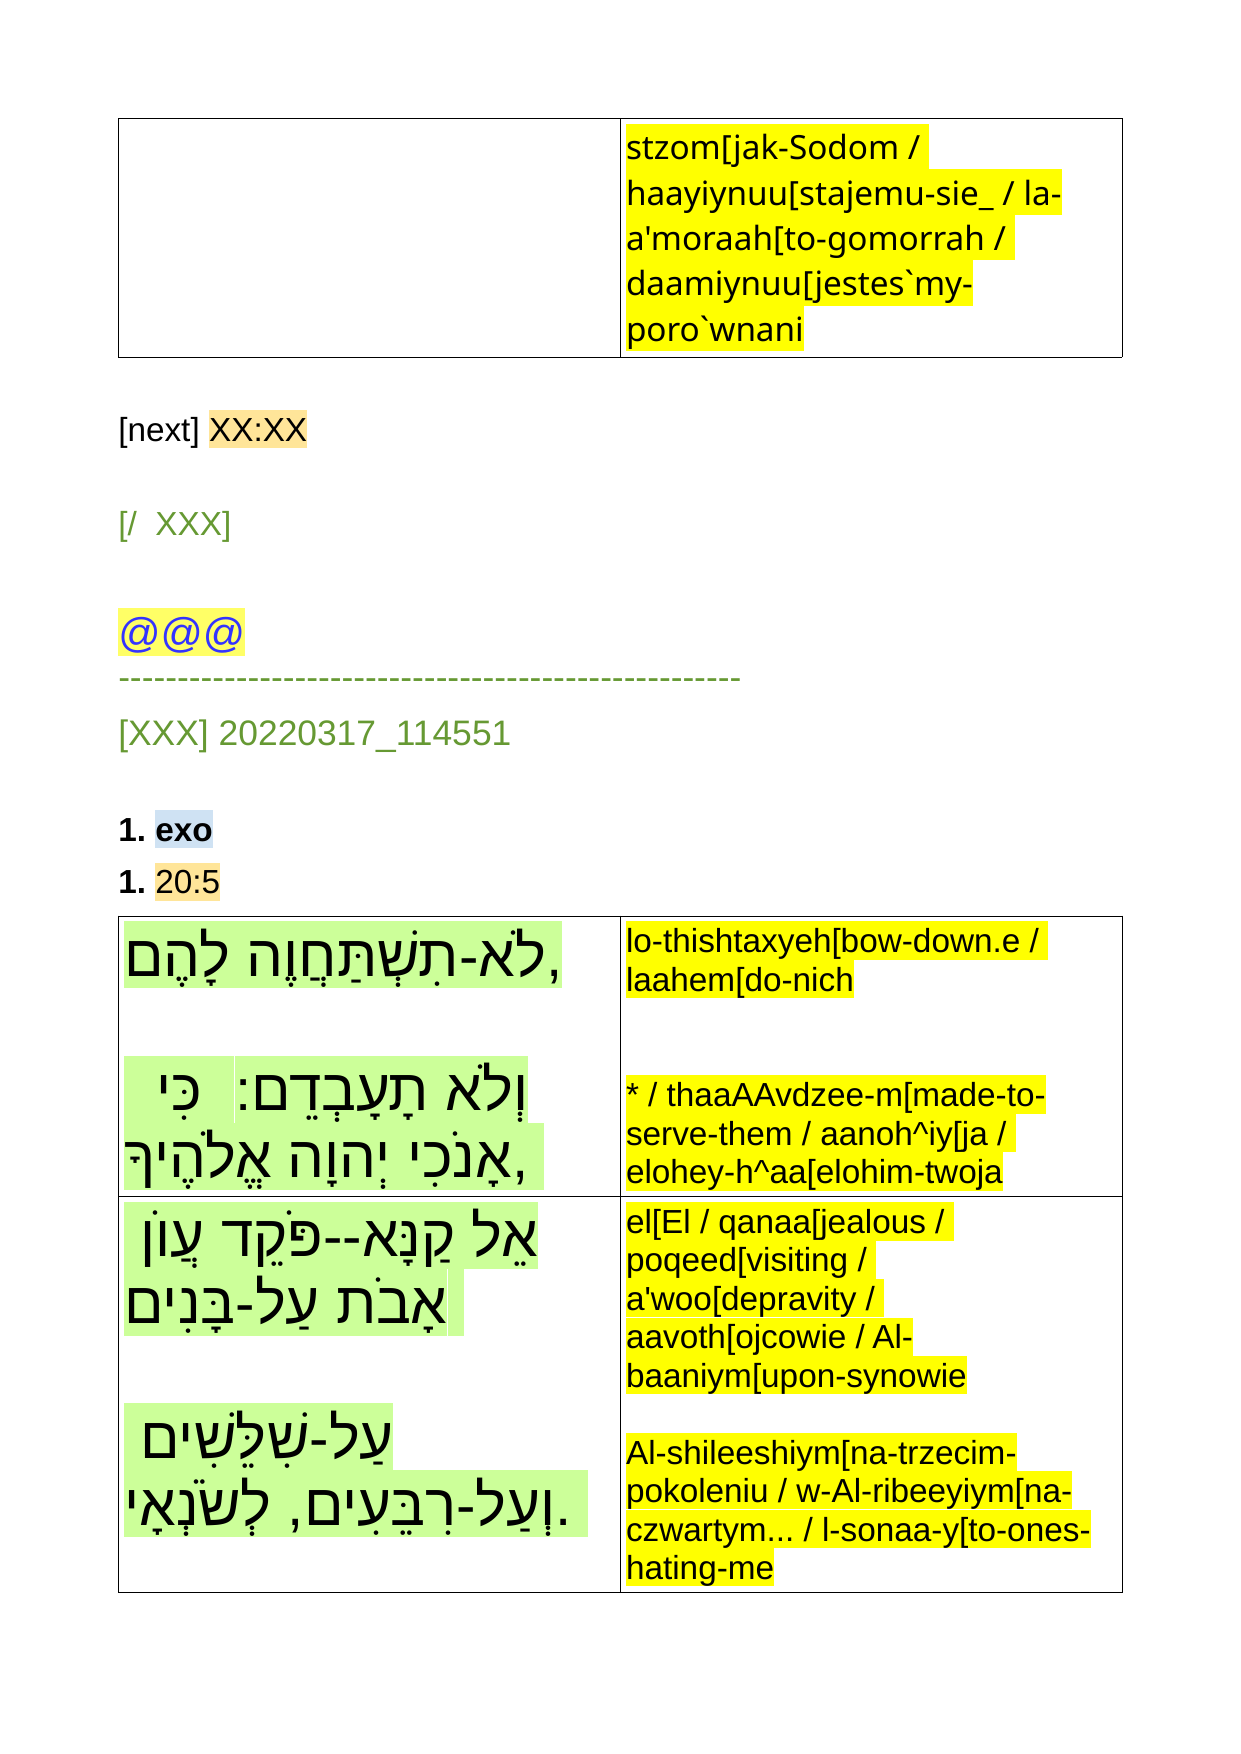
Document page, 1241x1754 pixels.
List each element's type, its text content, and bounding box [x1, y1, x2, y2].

text 1. 20:5 [118, 863, 1122, 901]
table_cell אֵל קַנָּא--פֹּקֵד עֲוֺן אָבֹת עַל-בָּנִים עַל-שִׁלֵּשִׁים וְעַל-רִבֵּעִים, לְשֹׂנְאָי. [119, 1197, 620, 1592]
text [/ XXX] [118, 504, 1122, 543]
table_header lo-thishtaxyeh[bow-down.e / laahem[do-nich * / thaaAAvdzee-m[made-to-serve-them / aanoh^iy[ja / elohey-h^aa[elohim-twoja [621, 917, 1122, 1196]
table_cell stzom[jak-Sodom / haayiynuu[stajemu-sie_ / la-a'moraah[to-gomorrah / daamiynuu[jestes`my-poro`wnani [621, 119, 1122, 357]
text [XXX] 20220317_114551 [118, 712, 1122, 753]
text 1. exo [118, 809, 1122, 848]
text [next] XX:XX [118, 410, 1122, 448]
table_header לֹא-תִשְׁתַּחֲוֶה לָהֶם, וְלֹא תָעָבְדֵם: כִּי אָנֹכִי יְהוָה אֱלֹהֶיךָ, [119, 917, 620, 1196]
text @@@ [118, 608, 1122, 656]
text ----------------------------------------------------- [118, 656, 1122, 697]
table_cell el[El / qanaa[jealous / poqeed[visiting / a'woo[depravity / aavoth[ojcowie / Al-baaniym[upon-synowie Al-shileeshiym[na-trzecim-pokoleniu / w-Al-ribeeyiym[na-czwartym... / l-sonaa-y[to-ones-hating-me [621, 1197, 1122, 1592]
table_cell [119, 119, 620, 357]
